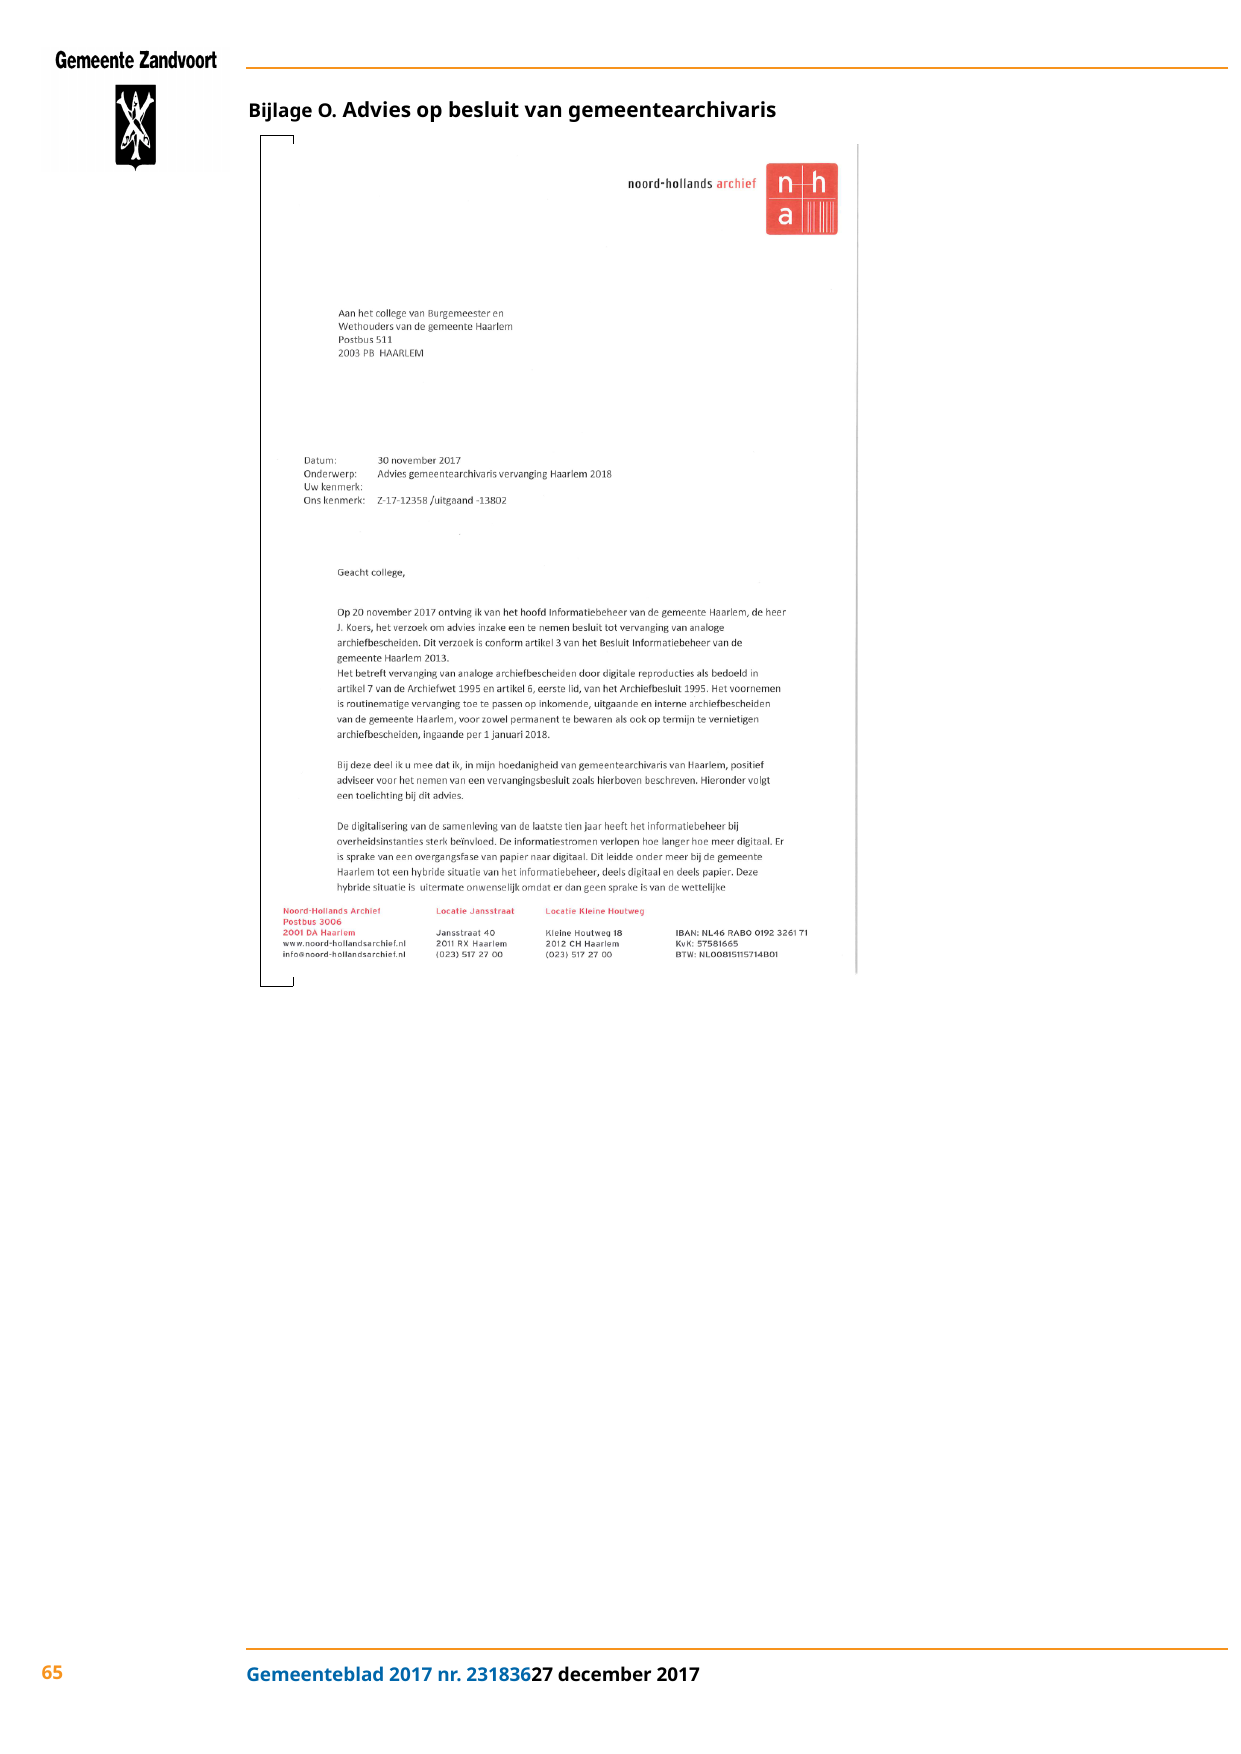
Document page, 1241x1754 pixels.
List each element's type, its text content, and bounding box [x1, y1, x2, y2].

text Bijlage O. Advies op besluit van gemeentearchivaris [248, 95, 1152, 123]
picture [41, 47, 231, 172]
picture [268, 144, 860, 977]
